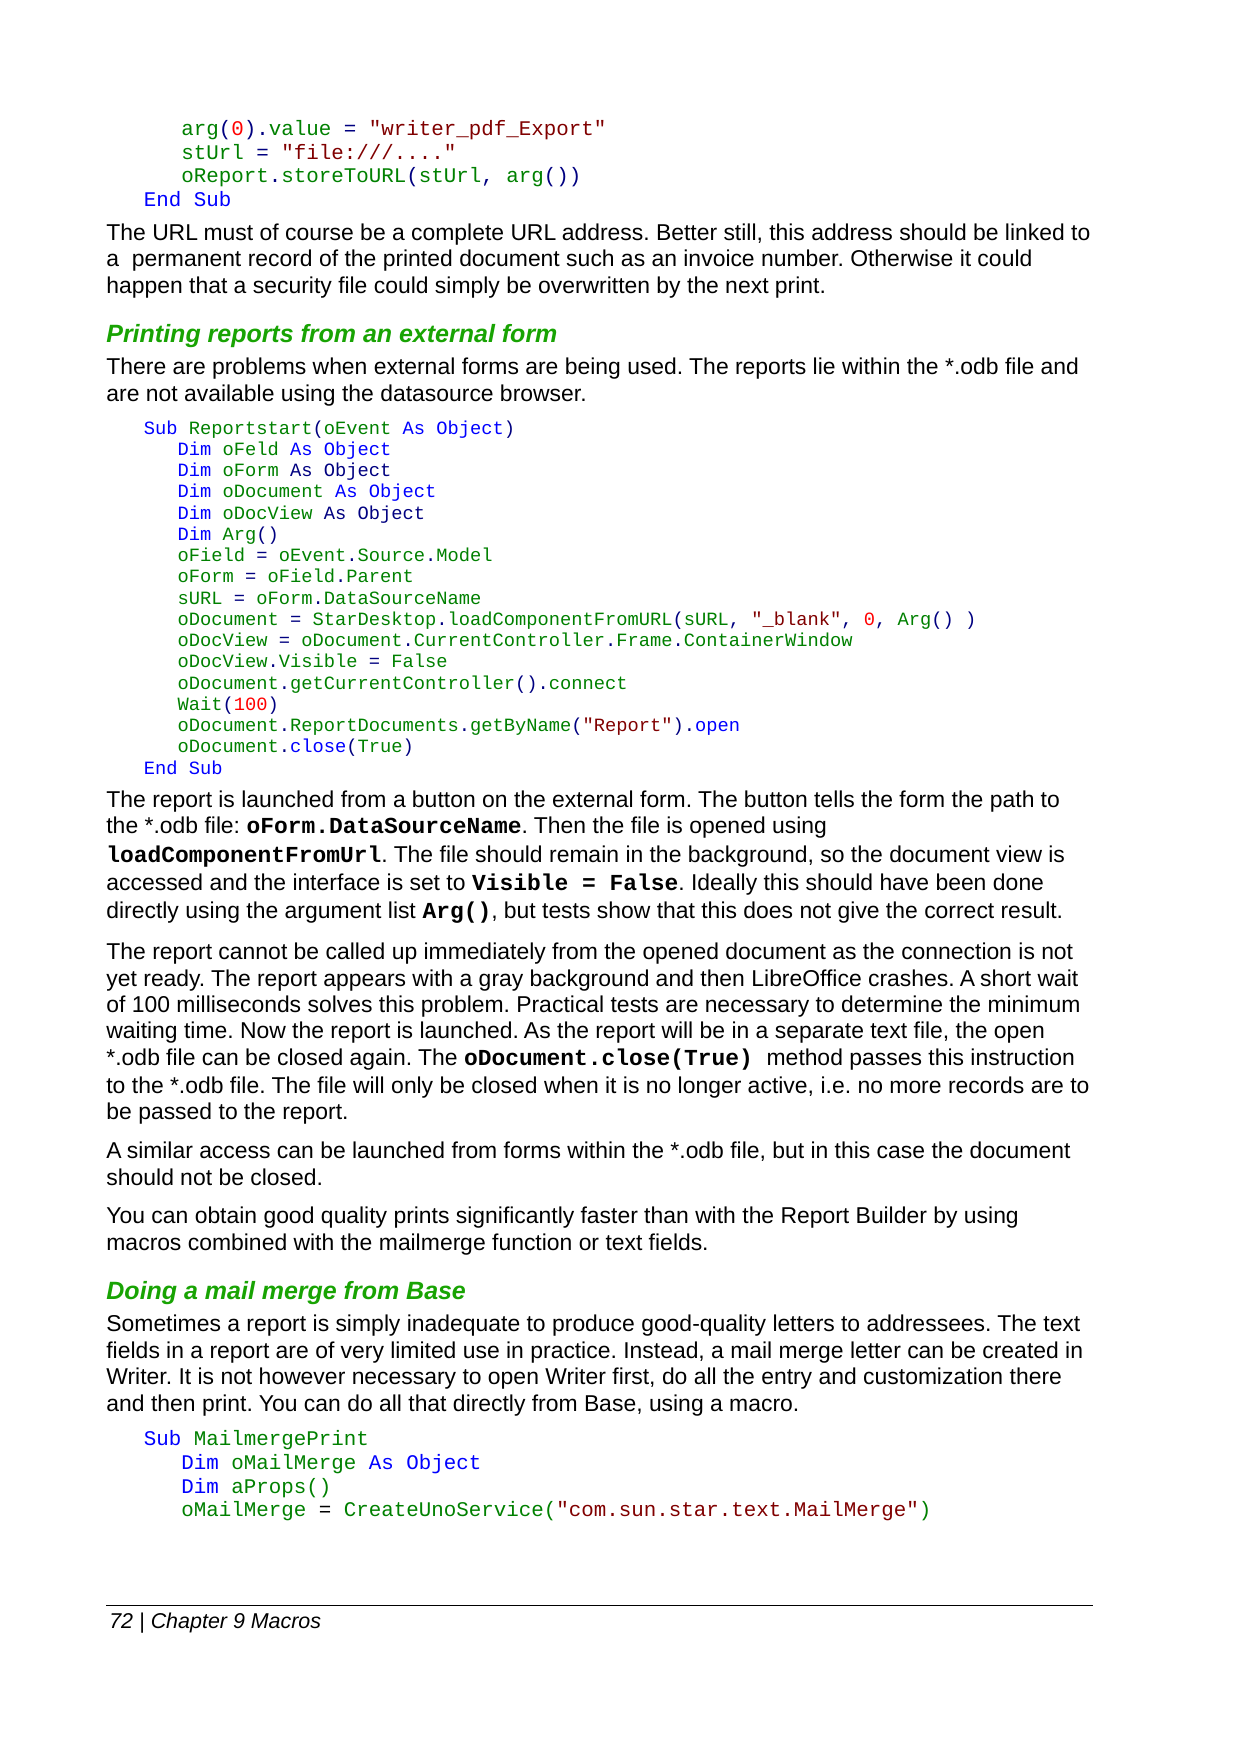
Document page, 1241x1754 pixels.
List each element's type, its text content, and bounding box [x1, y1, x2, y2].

text Wait(100) [144, 695, 1093, 716]
text Dim oMailMerge As Object [144, 1452, 1093, 1476]
text Dim oDocument As Object [144, 482, 1093, 503]
text Dim oFeld As Object [144, 440, 1093, 461]
subtitle Printing reports from an external form [106, 319, 1093, 347]
text Sometimes a report is simply inadequate to produce good-quality letters to addressees. The text fields in a report are of very limited use in practice. Instead, a mail merge letter can be created in Writer. It is not however necessary to open Writer first, do all the entry and customization there and then print. You can do all that directly from Base, using a macro. [106, 1310, 1093, 1416]
text Sub Reportstart(oEvent As Object) [144, 418, 1093, 440]
text oDocument.close(True) [144, 737, 1093, 758]
text sURL = oForm.DataSourceName [144, 588, 1093, 610]
text A similar access can be launched from forms within the *.odb file, but in this case the document should not be closed. [106, 1137, 1093, 1190]
text End Sub [144, 758, 1093, 780]
subtitle Doing a mail merge from Base [106, 1276, 1093, 1304]
text oDocView.Visible = False [144, 652, 1093, 673]
text Dim oDocView As Object [144, 503, 1093, 525]
text oMailMerge = CreateUnoService("com.sun.star.text.MailMerge") [144, 1499, 1093, 1523]
text Dim aProps() [144, 1476, 1093, 1499]
text oField = oEvent.Source.Model [144, 546, 1093, 567]
text The report is launched from a button on the external form. The button tells the form the path to the *.odb file: oForm.DataSourceName. Then the file is opened using loadComponentFromUrl. The file should remain in the background, so the document view is accessed and the interface is set to Visible = False. Ideally this should have been done directly using the argument list Arg(), but tests show that this does not give the correct result. [106, 786, 1093, 926]
text oDocView = oDocument.CurrentController.Frame.ContainerWindow [144, 631, 1093, 652]
text stUrl = "file:///...." [144, 142, 1093, 165]
text oDocument.ReportDocuments.getByName("Report").open [144, 716, 1093, 737]
text The URL must of course be a complete URL address. Better still, this address should be linked to a permanent record of the printed document such as an invoice number. Otherwise it could happen that a security file could simply be overwritten by the next print. [106, 219, 1093, 298]
text There are problems when external forms are being used. The reports lie within the *.odb file and are not available using the datasource browser. [106, 353, 1093, 406]
text Dim Arg() [144, 525, 1093, 546]
text The report cannot be called up immediately from the opened document as the connection is not yet ready. The report appears with a gray background and then LibreOffice crashes. A short wait of 100 milliseconds solves this problem. Practical tests are necessary to determine the minimum waiting time. Now the report is launched. As the report will be in a separate text file, the open *.odb file can be closed again. The oDocument.close(True) method passes this instruction to the *.odb file. The file will only be closed when it is no longer active, i.e. no more records are to be passed to the report. [106, 938, 1093, 1125]
text Dim oForm As Object [144, 461, 1093, 482]
text oForm = oField.Parent [144, 567, 1093, 588]
text oDocument.getCurrentController().connect [144, 673, 1093, 695]
text oDocument = StarDesktop.loadComponentFromURL(sURL, "_blank", 0, Arg() ) [144, 610, 1093, 631]
text arg(0).value = "writer_pdf_Export" [144, 118, 1093, 142]
text Sub MailmergePrint [144, 1428, 1093, 1452]
text End Sub [144, 189, 1093, 213]
text You can obtain good quality prints significantly faster than with the Report Builder by using macros combined with the mailmerge function or text fields. [106, 1202, 1093, 1255]
text oReport.storeToURL(stUrl, arg()) [144, 165, 1093, 189]
